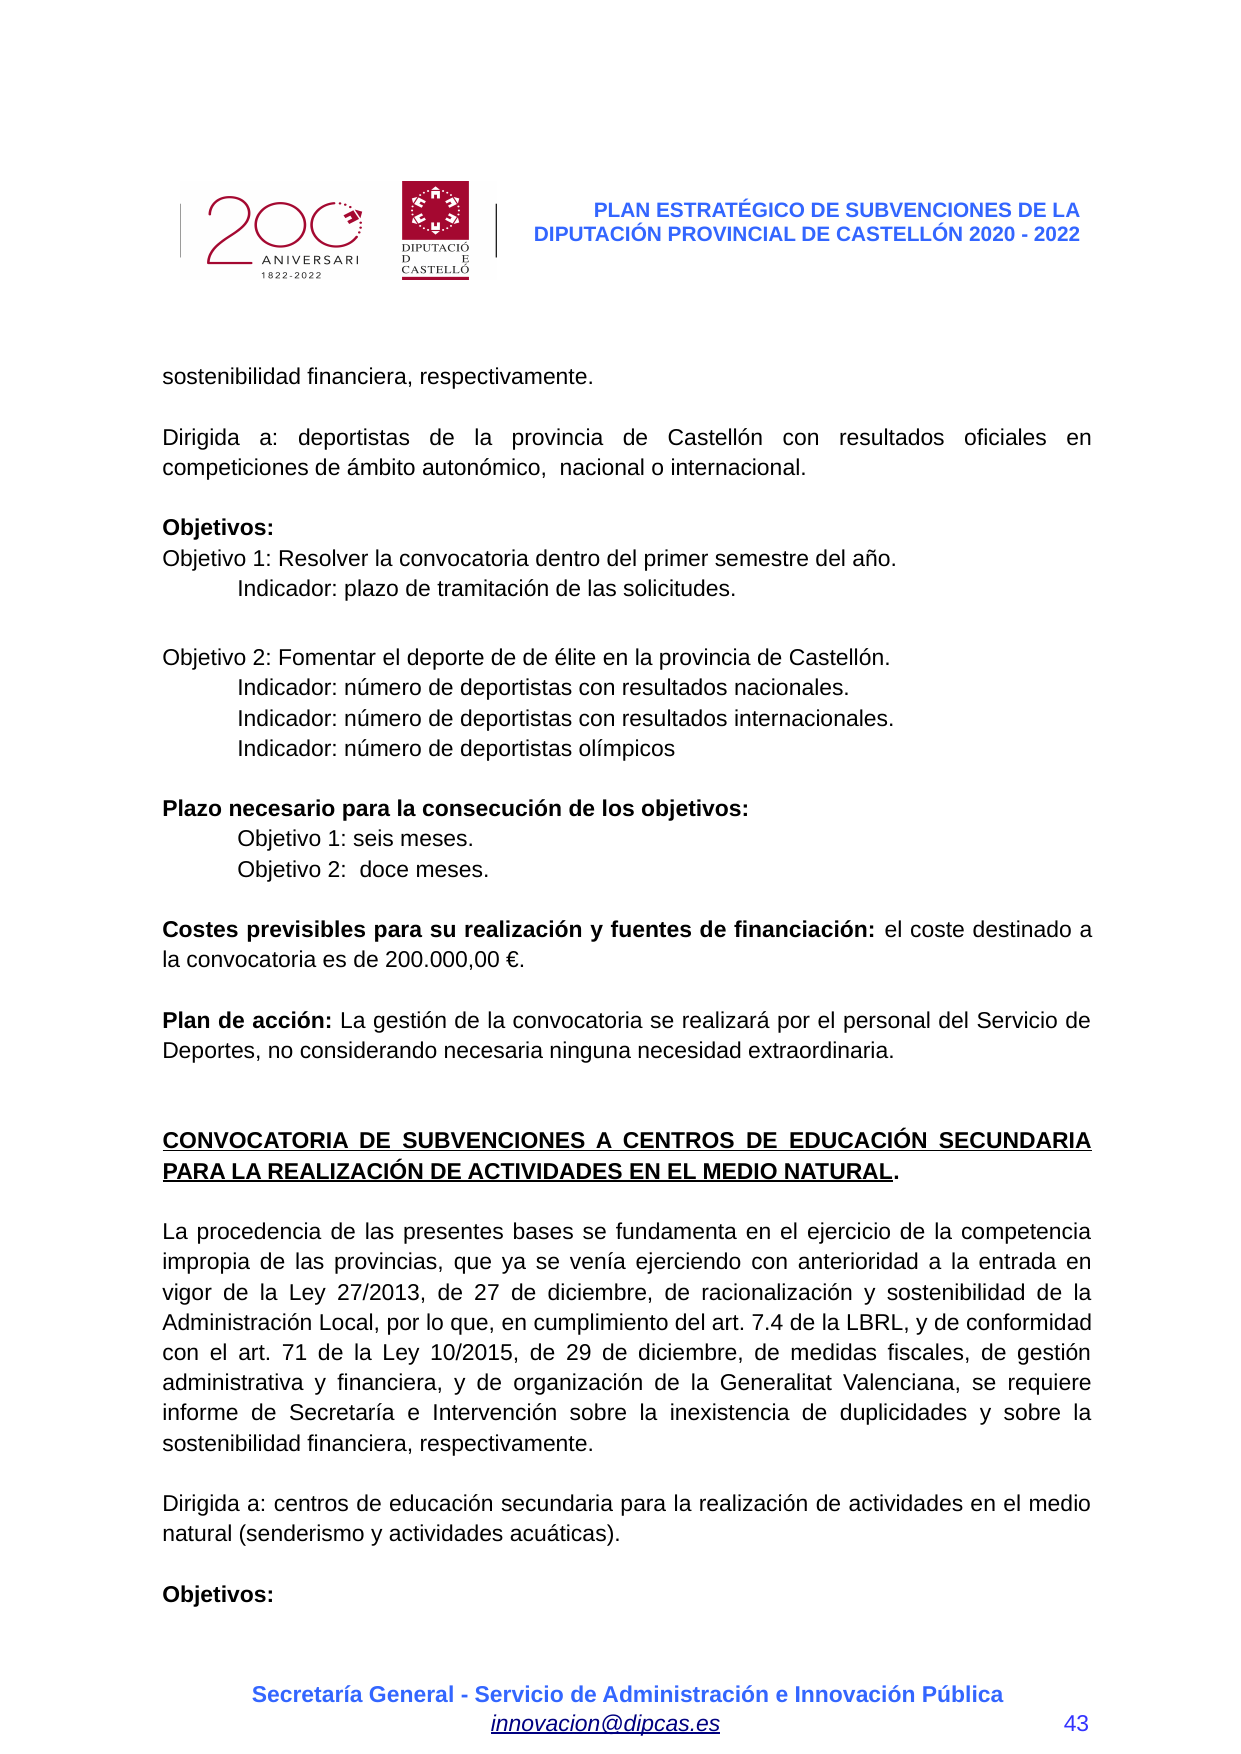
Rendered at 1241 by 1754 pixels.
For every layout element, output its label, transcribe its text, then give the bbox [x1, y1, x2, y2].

text La procedencia de las presentes bases se fundamenta en el ejercicio de la competencia impropia de las provincias, que ya se venía ejerciendo con anterioridad a la entrada en vigor de la Ley 27/2013, de 27 de diciembre, de racionalización y sostenibilidad de la Administración Local, por lo que, en cumplimiento del art. 7.4 de la LBRL, y de conformidad con el art. 71 de la Ley 10/2015, de 29 de diciembre, de medidas fiscales, de gestión administrativa y financiera, y de organización de la Generalitat Valenciana, se requiere informe de Secretaría e Intervención sobre la inexistencia de duplicidades y sobre la sostenibilidad financiera, respectivamente. [162, 1218, 1092, 1456]
text Objetivo 2: Fomentar el deporte de de élite en la provincia de Castellón. [162, 644, 1092, 670]
text Dirigida a: deportistas de la provincia de Castellón con resultados oficiales en competiciones de ámbito autonómico, nacional o internacional. [162, 424, 1092, 480]
text CONVOCATORIA DE SUBVENCIONES A CENTROS DE EDUCACIÓN SECUNDARIA [162, 1127, 1092, 1150]
text Indicador: número de deportistas con resultados nacionales. [162, 674, 1092, 701]
text Indicador: plazo de tramitación de las solicitudes. [162, 575, 1092, 601]
text Objetivo 1: Resolver la convocatoria dentro del primer semestre del año. [162, 544, 1092, 571]
text Objetivo 1: seis meses. [162, 825, 1092, 852]
text Dirigida a: centros de educación secundaria para la realización de actividades en el medio natural (senderismo y actividades acuáticas). [162, 1490, 1092, 1546]
text sostenibilidad financiera, respectivamente. [162, 363, 1092, 389]
text Costes previsibles para su realización y fuentes de financiación: el coste destinado a la convocatoria es de 200.000,00 €. [162, 916, 1092, 972]
picture [180, 181, 497, 280]
text PARA LA REALIZACIÓN DE ACTIVIDADES EN EL MEDIO NATURAL. [162, 1151, 1092, 1184]
text Objetivos: [162, 514, 1092, 541]
text Plazo necesario para la consecución de los objetivos: [162, 795, 1092, 821]
text Indicador: número de deportistas olímpicos [162, 735, 1092, 761]
text Plan de acción: La gestión de la convocatoria se realizará por el personal del Servicio de Deportes, no considerando necesaria ninguna necesidad extraordinaria. [162, 1007, 1092, 1063]
text Objetivo 2: doce meses. [162, 856, 1092, 882]
text Objetivos: [162, 1581, 1092, 1607]
text Indicador: número de deportistas con resultados internacionales. [162, 704, 1092, 731]
